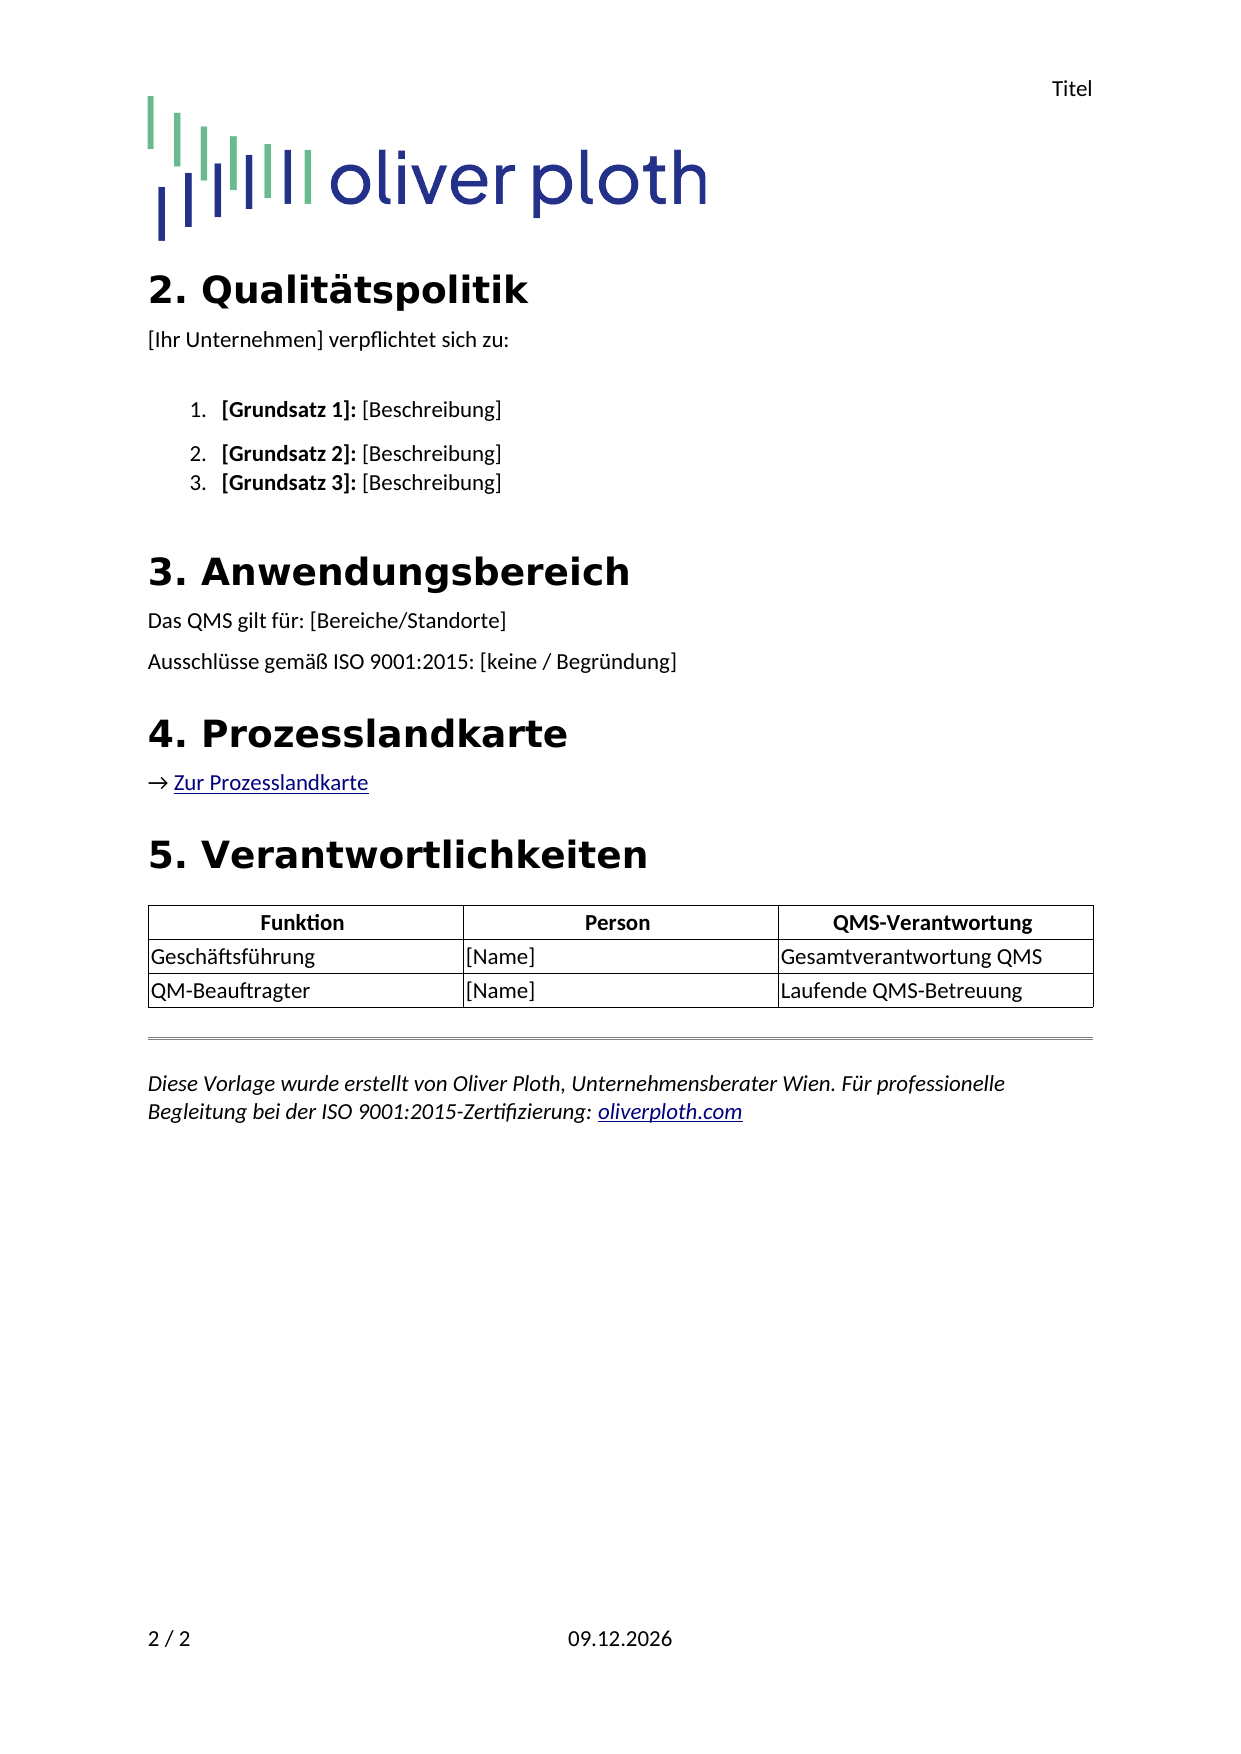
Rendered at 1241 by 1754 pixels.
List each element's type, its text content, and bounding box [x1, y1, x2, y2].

table_header Funktion [149, 906, 463, 939]
subtitle 5. Verantwortlichkeiten [148, 834, 1093, 878]
table_cell Geschäftsführung [149, 940, 463, 973]
subtitle 3. Anwendungsbereich [148, 550, 1093, 594]
text Ausschlüsse gemäß ISO 9001:2015: [keine / Begründung] [148, 647, 1093, 675]
subtitle 4. Prozesslandkarte [148, 712, 1093, 756]
table_cell [Name] [464, 974, 778, 1007]
table_cell [Name] [464, 940, 778, 973]
list [Grundsatz 2]: [Beschreibung] [207, 439, 1093, 468]
text [Ihr Unternehmen] verpflichtet sich zu: [148, 325, 1093, 353]
table_cell QM-Beauftragter [149, 974, 463, 1007]
text Das QMS gilt für: [Bereiche/Standorte] [148, 606, 1093, 634]
table_cell Laufende QMS-Betreuung [779, 974, 1093, 1007]
table_header Person [464, 906, 778, 939]
list [Grundsatz 1]: [Beschreibung] [207, 395, 1093, 423]
table_cell Gesamtverantwortung QMS [779, 940, 1093, 973]
table_header QMS-Verantwortung [779, 906, 1093, 939]
subtitle 2. Qualitätspolitik [148, 269, 1093, 312]
text Diese Vorlage wurde erstellt von Oliver Ploth, Unternehmensberater Wien. Für professionelle Begleitung bei der ISO 9001:2015-Zertifizierung: oliverploth.com [148, 1069, 1093, 1125]
list [Grundsatz 3]: [Beschreibung] [207, 468, 1093, 496]
text → Zur Prozesslandkarte [148, 768, 1093, 796]
